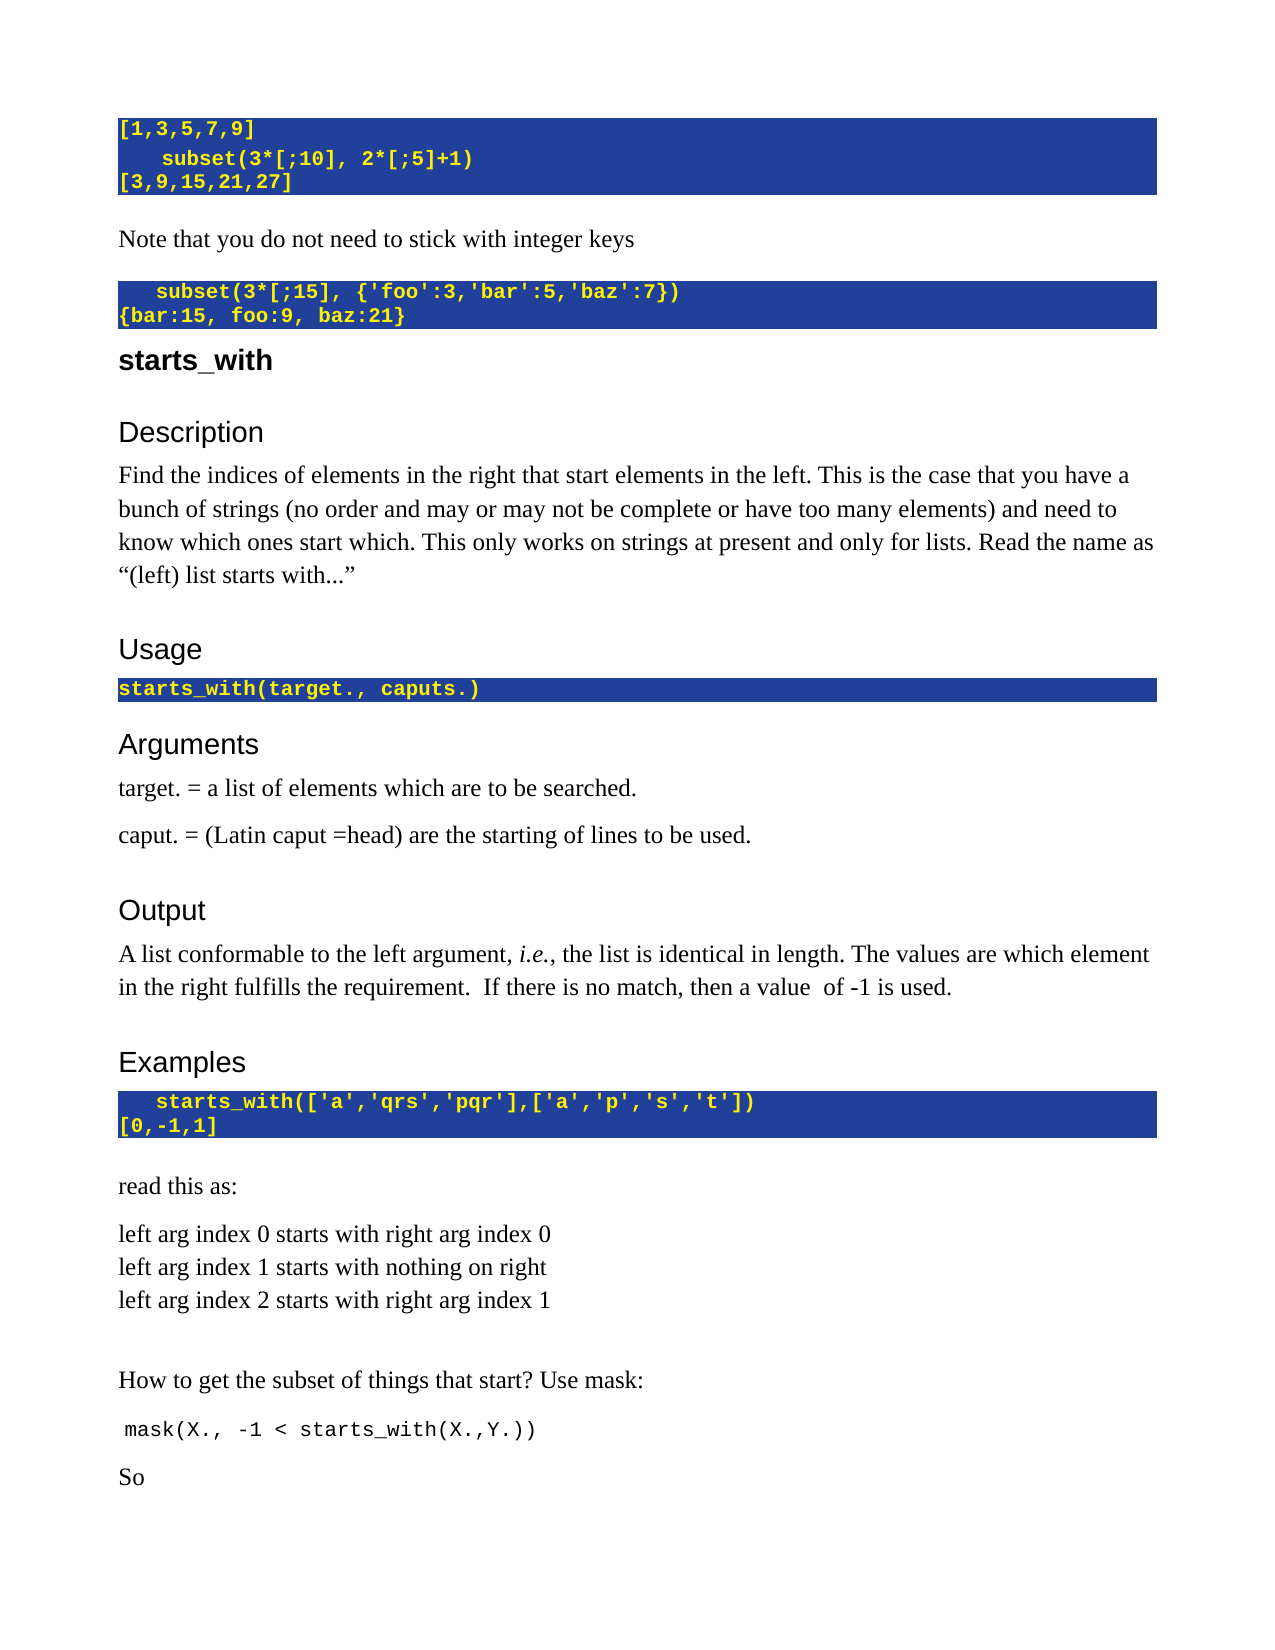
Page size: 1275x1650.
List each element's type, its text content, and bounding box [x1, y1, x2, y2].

text mask(X., -1 < starts_with(X.,Y.)) [118, 1413, 1157, 1443]
text [0,-1,1] [118, 1114, 1157, 1138]
text starts_with(target., caputs.) [118, 678, 1157, 702]
text A list conformable to the left argument, i.e., the list is identical in length. The values are which element in the right fulfills the requirement. If there is no match, then a value of -1 is used. [118, 939, 1157, 1001]
subtitle Description [118, 414, 1157, 448]
text read this as: [118, 1138, 1157, 1200]
text So [118, 1462, 1157, 1490]
text How to get the subset of things that start? Use mask: [118, 1366, 1157, 1394]
subtitle Arguments [118, 727, 1157, 761]
text Find the indices of elements in the right that start elements in the left. This is the case that you have a bunch of strings (no order and may or may not be complete or have too many elements) and need to know which ones start which. This only works on strings at present and only for lists. Read the name as “(left) list starts with...” [118, 461, 1157, 588]
text left arg index 0 starts with right arg index 0 left arg index 1 starts with nothing on right left arg index 2 starts with right arg index 1 [118, 1219, 1157, 1347]
text target. = a list of elements which are to be searched. [118, 773, 1157, 802]
subtitle starts_with [118, 343, 1157, 377]
text caput. = (Latin caput =head) are the starting of lines to be used. [118, 821, 1157, 849]
subtitle Examples [118, 1045, 1157, 1078]
text starts_with(['a','qrs','pqr'],['a','p','s','t']) [118, 1091, 1157, 1114]
subtitle Usage [118, 632, 1157, 666]
text subset(3*[;15], {'foo':3,'bar':5,'baz':7}) {bar:15, foo:9, baz:21} [118, 281, 1157, 329]
text subset(3*[;10], 2*[;5]+1) [3,9,15,21,27] [118, 142, 1157, 195]
text [1,3,5,7,9] [118, 118, 1157, 142]
text Note that you do not need to stick with integer keys [118, 224, 1157, 253]
subtitle Output [118, 893, 1157, 927]
